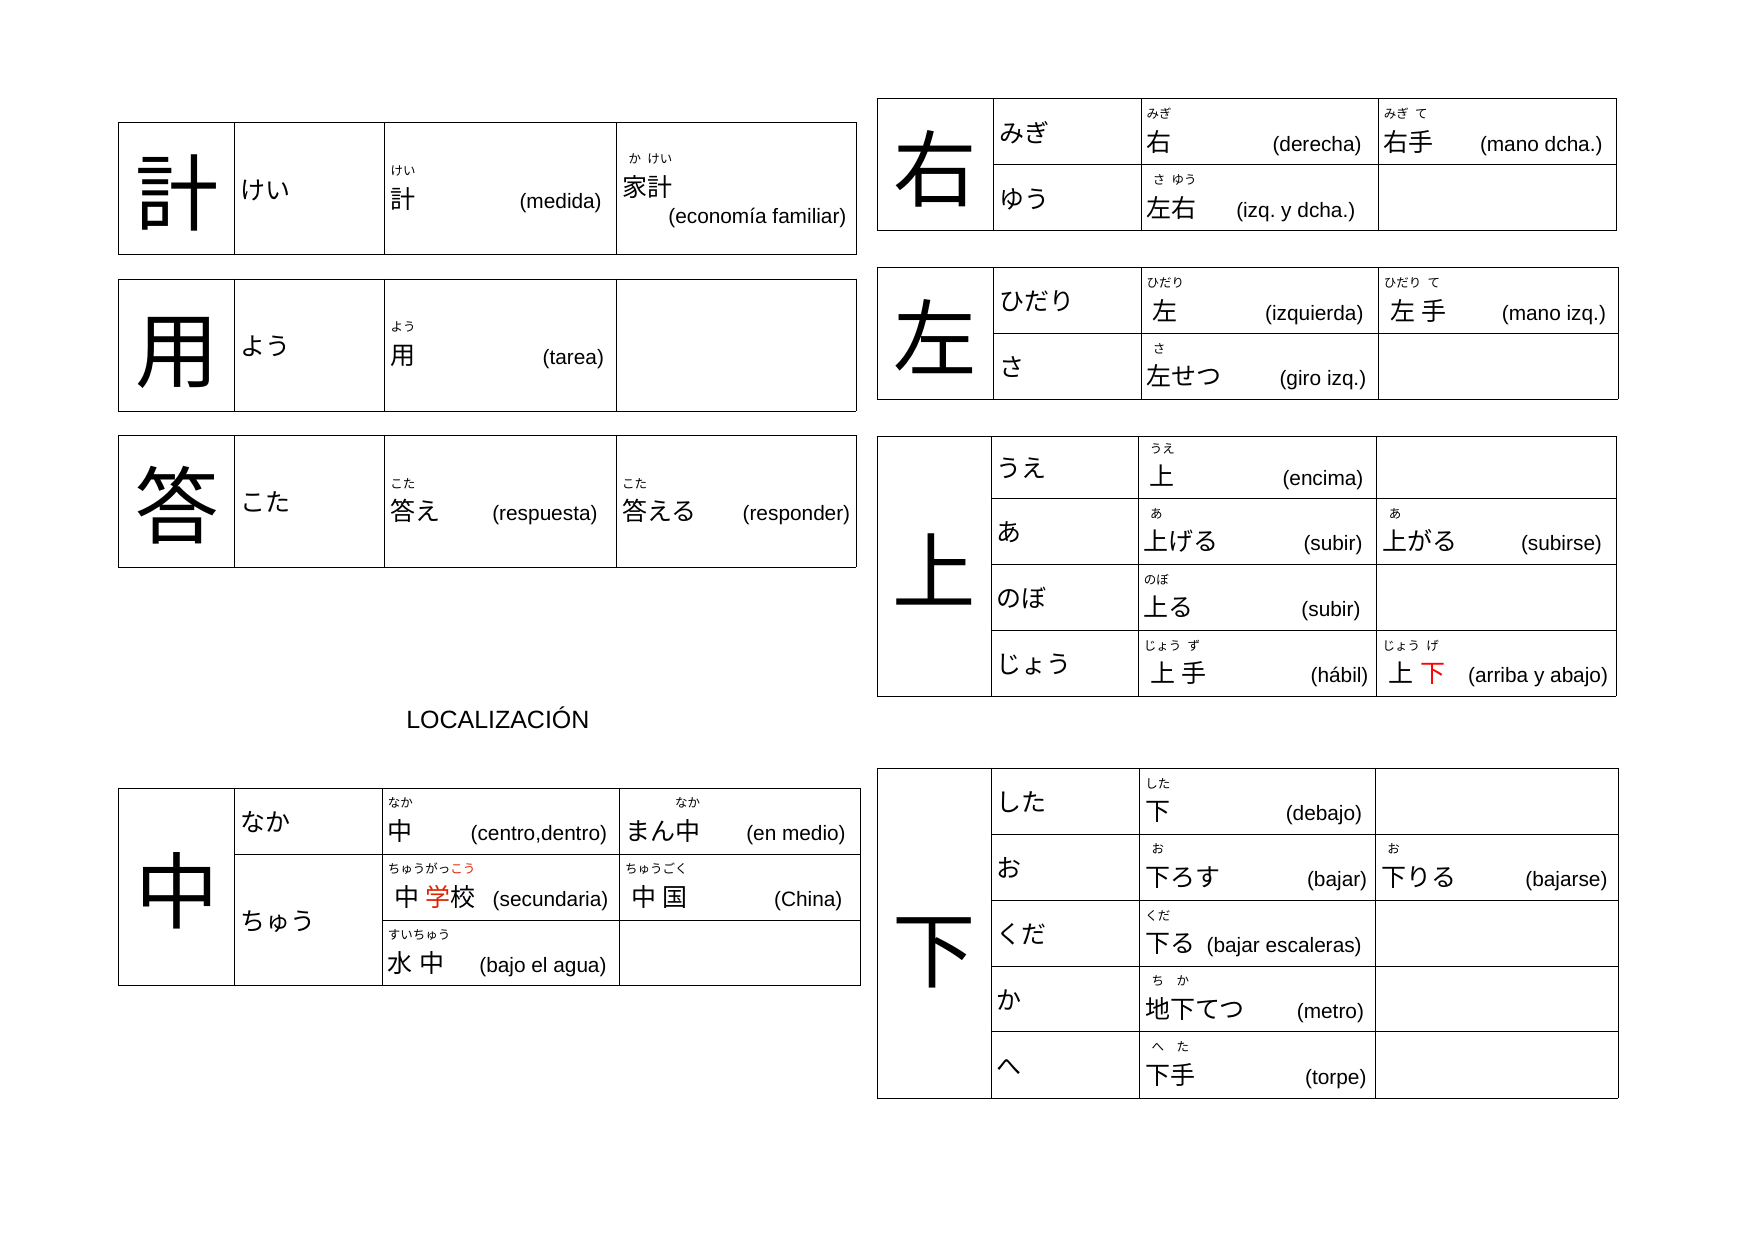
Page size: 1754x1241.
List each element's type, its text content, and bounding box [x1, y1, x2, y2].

table_cell [1379, 165, 1616, 230]
table_cell 上あがる (subirse) [1377, 499, 1616, 564]
text LOCALIZACIÓN [118, 705, 877, 734]
table_cell 上じょう下げ (arriba y abajo) [1377, 631, 1616, 696]
table_cell ゆう [994, 165, 1141, 230]
table_cell 水すい中ちゅう (bajo el agua) [383, 921, 619, 985]
table_cell か [992, 967, 1139, 1031]
table_header [1377, 437, 1616, 498]
table_header みぎ [994, 99, 1141, 164]
table_header 計けい (medida) [385, 123, 616, 254]
table_cell さ [994, 334, 1141, 399]
table_cell 中ちゅう学がっ校こう (secundaria) [383, 855, 619, 919]
table_header した [992, 769, 1139, 834]
table_header 用よう (tarea) [385, 280, 616, 411]
table_cell [1379, 334, 1618, 399]
table_cell 上あげる (subir) [1139, 499, 1376, 564]
table_header 家か計けい (economía familiar) [617, 123, 856, 254]
table_cell 下くだる (bajar escaleras) [1140, 901, 1375, 966]
table_header [1376, 769, 1618, 834]
table_cell 下おりる (bajarse) [1376, 835, 1618, 899]
table_header うえ [992, 437, 1138, 498]
table_cell 左させつ (giro izq.) [1142, 334, 1378, 399]
table_header 右みぎ (derecha) [1142, 99, 1378, 164]
table_header 右 [878, 99, 993, 230]
table_header 答こたえる (responder) [617, 436, 856, 567]
table_header 答 [119, 436, 234, 567]
table_header 右みぎ手て (mano dcha.) [1379, 99, 1616, 164]
table_cell のぼ [992, 565, 1138, 630]
table_header なか [235, 789, 382, 853]
table_header よう [235, 280, 384, 411]
table_header 左ひだり手て (mano izq.) [1379, 268, 1618, 333]
table_header 下した (debajo) [1140, 769, 1375, 834]
table_header 下 [878, 769, 991, 1097]
table_cell 上のぼる (subir) [1139, 565, 1376, 630]
table_cell 上じょう手ず (hábil) [1139, 631, 1376, 696]
table_cell じょう [992, 631, 1138, 696]
table_header 計 [119, 123, 234, 254]
table_header 答こたえ (respuesta) [385, 436, 616, 567]
table_cell [620, 921, 860, 985]
table_cell へ [992, 1032, 1139, 1097]
table_cell [1376, 901, 1618, 966]
table_header 左 [878, 268, 993, 399]
table_cell お [992, 835, 1139, 899]
table_cell [1376, 1032, 1618, 1097]
table_header けい [235, 123, 384, 254]
table_header 左ひだり (izquierda) [1142, 268, 1378, 333]
table_header こた [235, 436, 384, 567]
table_header まん中なか (en medio) [620, 789, 860, 853]
table_cell ちゅう [235, 855, 382, 985]
table_cell [1377, 565, 1616, 630]
table_cell 下おろす (bajar) [1140, 835, 1375, 899]
table_header ひだり [994, 268, 1141, 333]
table_cell 下へ手た (torpe) [1140, 1032, 1375, 1097]
table_header 上うえ (encima) [1139, 437, 1376, 498]
table_header [617, 280, 856, 411]
table_header 上 [878, 437, 991, 696]
table_cell [1376, 967, 1618, 1031]
table_header 中なか (centro,dentro) [383, 789, 619, 853]
table_header 中 [119, 789, 234, 985]
table_cell くだ [992, 901, 1139, 966]
table_cell 中ちゅう国ごく (China) [620, 855, 860, 919]
table_cell あ [992, 499, 1138, 564]
table_header 用 [119, 280, 234, 411]
table_cell 左さ右ゆう (izq. y dcha.) [1142, 165, 1378, 230]
table_cell 地ち下かてつ (metro) [1140, 967, 1375, 1031]
